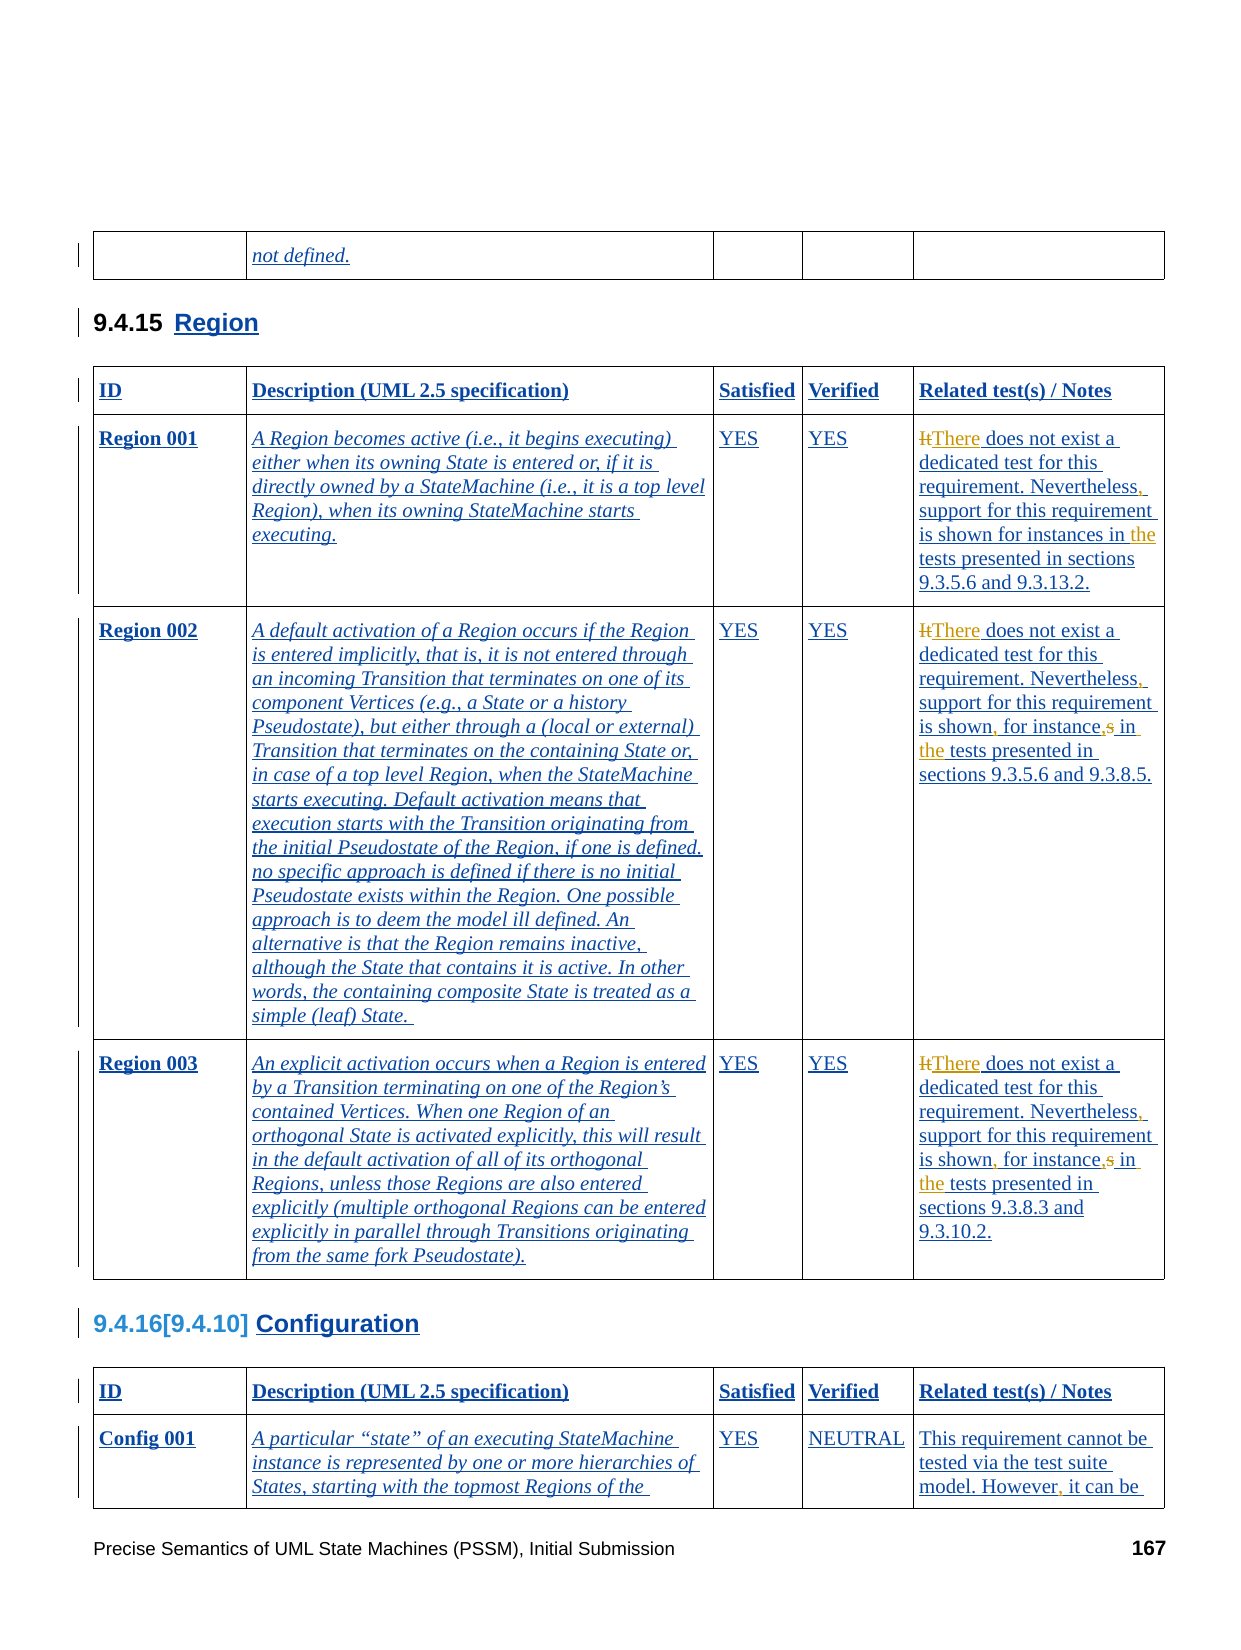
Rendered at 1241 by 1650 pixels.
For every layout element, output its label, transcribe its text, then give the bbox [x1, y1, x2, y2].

table_header Verified [803, 1368, 913, 1414]
table_header Verified [803, 367, 913, 414]
table_cell An explicit activation occurs when a Region is entered by a Transition terminating on one of the Region’s contained Vertices. When one Region of an orthogonal State is activated explicitly, this will result in the default activation of all of its orthogonal Regions, unless those Regions are also entered explicitly (multiple orthogonal Regions can be entered explicitly in parallel through Transitions originating from the same fork Pseudostate). [247, 1040, 713, 1279]
table_cell YES [714, 607, 802, 1039]
table_header ID [94, 1368, 246, 1414]
table_cell [714, 232, 802, 279]
table_cell [803, 232, 913, 279]
table_cell YES [803, 1040, 913, 1279]
table_header Description (UML 2.5 specification) [247, 1368, 713, 1414]
table_cell Config 001 [94, 1415, 246, 1507]
table_cell There does not exist a dedicated test for this requirement. Nevertheless, support for this requirement is shown for instances in the tests presented in sections 9.3.5.6 and 9.3.13.2. [914, 415, 1164, 606]
subtitle Region [93, 308, 1164, 337]
table_cell There does not exist a dedicated test for this requirement. Nevertheless, support for this requirement is shown, for instance, in the tests presented in sections 9.3.5.6 and 9.3.8.5. [914, 607, 1164, 1039]
table_cell Region 003 [94, 1040, 246, 1279]
table_cell This requirement cannot be tested via the test suite model. However, it can be [914, 1415, 1164, 1507]
table_cell YES [714, 1415, 802, 1507]
table_header Related test(s) / Notes [914, 1368, 1164, 1414]
table_cell A particular “state” of an executing StateMachine instance is represented by one or more hierarchies of States, starting with the topmost Regions of the [247, 1415, 713, 1507]
table_cell YES [803, 607, 913, 1039]
table_cell [94, 232, 246, 279]
table_cell NEUTRAL [803, 1415, 913, 1507]
subtitle Configuration [93, 1308, 1164, 1337]
table_header ID [94, 367, 246, 414]
table_cell Region 002 [94, 607, 246, 1039]
table_cell Region 001 [94, 415, 246, 606]
table_cell YES [803, 415, 913, 606]
table_header Satisfied [714, 1368, 802, 1414]
table_cell not defined. [247, 232, 713, 279]
table_cell YES [714, 1040, 802, 1279]
table_cell There does not exist a dedicated test for this requirement. Nevertheless, support for this requirement is shown, for instance, in the tests presented in sections 9.3.8.3 and 9.3.10.2. [914, 1040, 1164, 1279]
table_cell YES [714, 415, 802, 606]
table_cell A Region becomes active (i.e., it begins executing) either when its owning State is entered or, if it is directly owned by a StateMachine (i.e., it is a top level Region), when its owning StateMachine starts executing. [247, 415, 713, 606]
table_header Satisfied [714, 367, 802, 414]
table_cell [914, 232, 1164, 279]
table_cell A default activation of a Region occurs if the Region is entered implicitly, that is, it is not entered through an incoming Transition that terminates on one of its component Vertices (e.g., a State or a history Pseudostate), but either through a (local or external) Transition that terminates on the containing State or, in case of a top level Region, when the StateMachine starts executing. Default activation means that execution starts with the Transition originating from the initial Pseudostate of the Region, if one is defined. no specific approach is defined if there is no initial Pseudostate exists within the Region. One possible approach is to deem the model ill defined. An alternative is that the Region remains inactive, although the State that contains it is active. In other words, the containing composite State is treated as a simple (leaf) State. [247, 607, 713, 1039]
table_header Description (UML 2.5 specification) [247, 367, 713, 414]
table_header Related test(s) / Notes [914, 367, 1164, 414]
